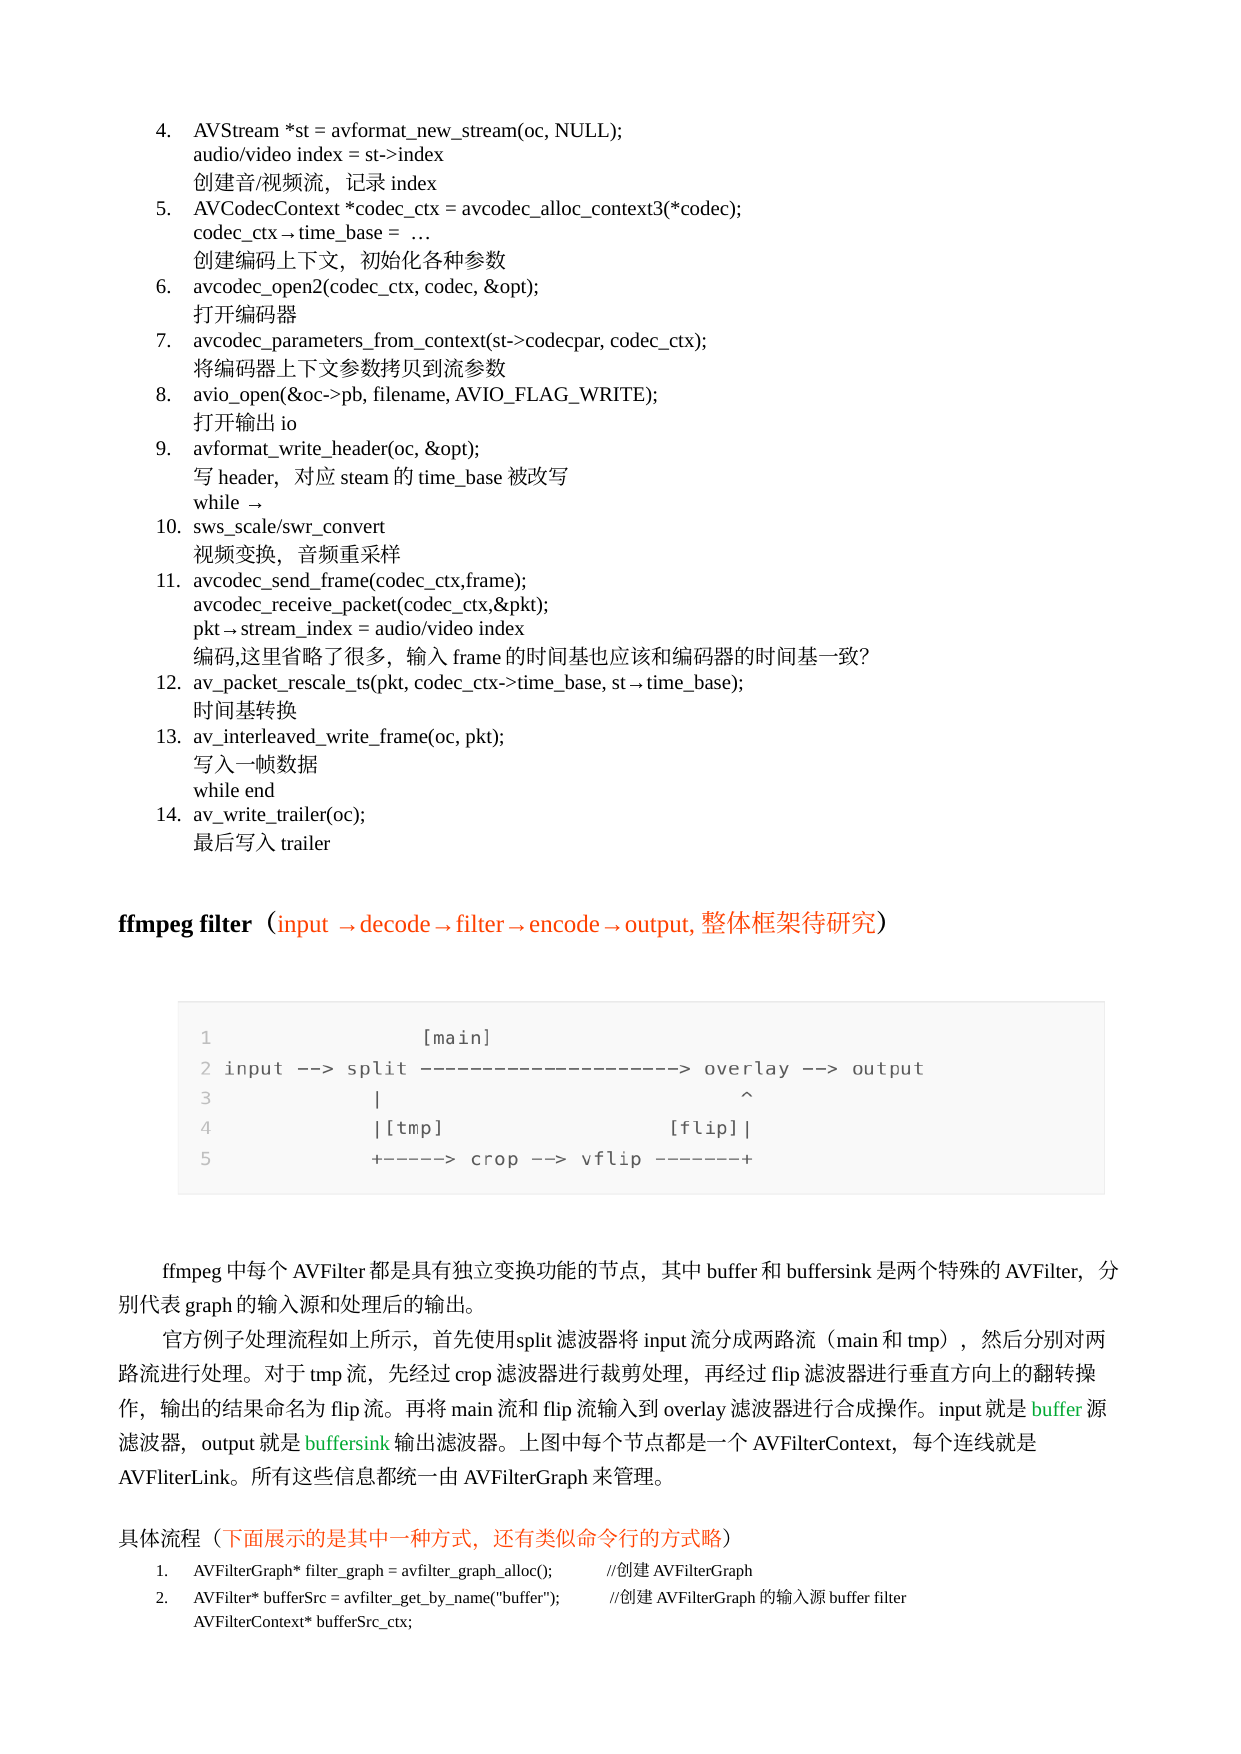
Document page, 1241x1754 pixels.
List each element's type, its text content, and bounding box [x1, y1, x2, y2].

list 创建编码上下文，初始化各种参数 [156, 244, 1122, 274]
list 将编码器上下文参数拷贝到流参数 [156, 352, 1122, 382]
list AVFilter* bufferSrc = avfilter_get_by_name("buffer"); //创建AVFilterGraph的输入源buffer filter [156, 1584, 1122, 1608]
text 作，输出的结果命名为flip流。再将main流和flip流输⼊到overlay滤波器进⾏合成操作。input就是buffer源滤波器，output就是buffersink输出滤波器。上图中每个节点都是⼀个AVFilterContext，每个连线就是AVFliterLink。所有这些信息都统⼀由AVFilterGraph来管理。 [118, 1392, 1122, 1491]
list 最后写入trailer [156, 826, 1122, 856]
picture [177, 1001, 1105, 1195]
list AVStream *st = avformat_new_stream(oc, NULL); [156, 118, 1122, 142]
list av_packet_rescale_ts(pkt, codec_ctx->time_base, st→time_base); [156, 670, 1122, 694]
list sws_scale/swr_convert [156, 514, 1122, 538]
list avcodec_parameters_from_context(st->codecpar, codec_ctx); [156, 328, 1122, 352]
list AVCodecContext *codec_ctx = avcodec_alloc_context3(*codec); [156, 196, 1122, 220]
text 具体流程（下面展示的是其中一种方式，还有类似命令行的方式略） [118, 1523, 1122, 1553]
list audio/video index = st->index [156, 142, 1122, 166]
list avio_open(&oc->pb, filename, AVIO_FLAG_WRITE); [156, 382, 1122, 406]
list avcodec_send_frame(codec_ctx,frame); [156, 568, 1122, 592]
list 编码,这里省略了很多，输入frame的时间基也应该和编码器的时间基一致？ [156, 640, 1122, 670]
list 视频变换，音频重采样 [156, 538, 1122, 568]
list AVFilterGraph* filter_graph = avfilter_graph_alloc(); //创建AVFilterGraph [156, 1557, 1122, 1581]
list av_interleaved_write_frame(oc, pkt); [156, 724, 1122, 748]
list 创建音/视频流，记录index [156, 166, 1122, 196]
text ffmpeg中每个AVFilter都是具有独立变换功能的节点，其中buffer和buffersink是两个特殊的AVFilter，分别代表graph的输入源和处理后的输出。 [118, 1254, 1122, 1319]
list 打开编码器 [156, 298, 1122, 328]
list codec_ctx→time_base = … [156, 220, 1122, 244]
list AVFilterContext* bufferSrc_ctx; [156, 1612, 1122, 1631]
text ffmpeg filter（input →decode→filter→encode→output, 整体框架待研究） [118, 904, 1122, 940]
list while → [156, 490, 1122, 514]
list avcodec_open2(codec_ctx, codec, &opt); [156, 274, 1122, 298]
list 写入一帧数据 [156, 748, 1122, 778]
list 打开输出io [156, 406, 1122, 436]
list 写header，对应steam的time_base被改写 [156, 460, 1122, 490]
list avcodec_receive_packet(codec_ctx,&pkt); [156, 592, 1122, 616]
list 时间基转换 [156, 694, 1122, 724]
text 官方例子处理流程如上所示，⾸先使⽤split滤波器将input流分成两路流（main和tmp），然后分别对两路流进⾏处理。对于tmp流，先经过crop滤波器进⾏裁剪处理，再经过flip滤波器进⾏垂直⽅向上的翻转操 [118, 1323, 1122, 1387]
list while end [156, 778, 1122, 802]
list pkt→stream_index = audio/video index [156, 616, 1122, 640]
list avformat_write_header(oc, &opt); [156, 436, 1122, 460]
list av_write_trailer(oc); [156, 802, 1122, 826]
